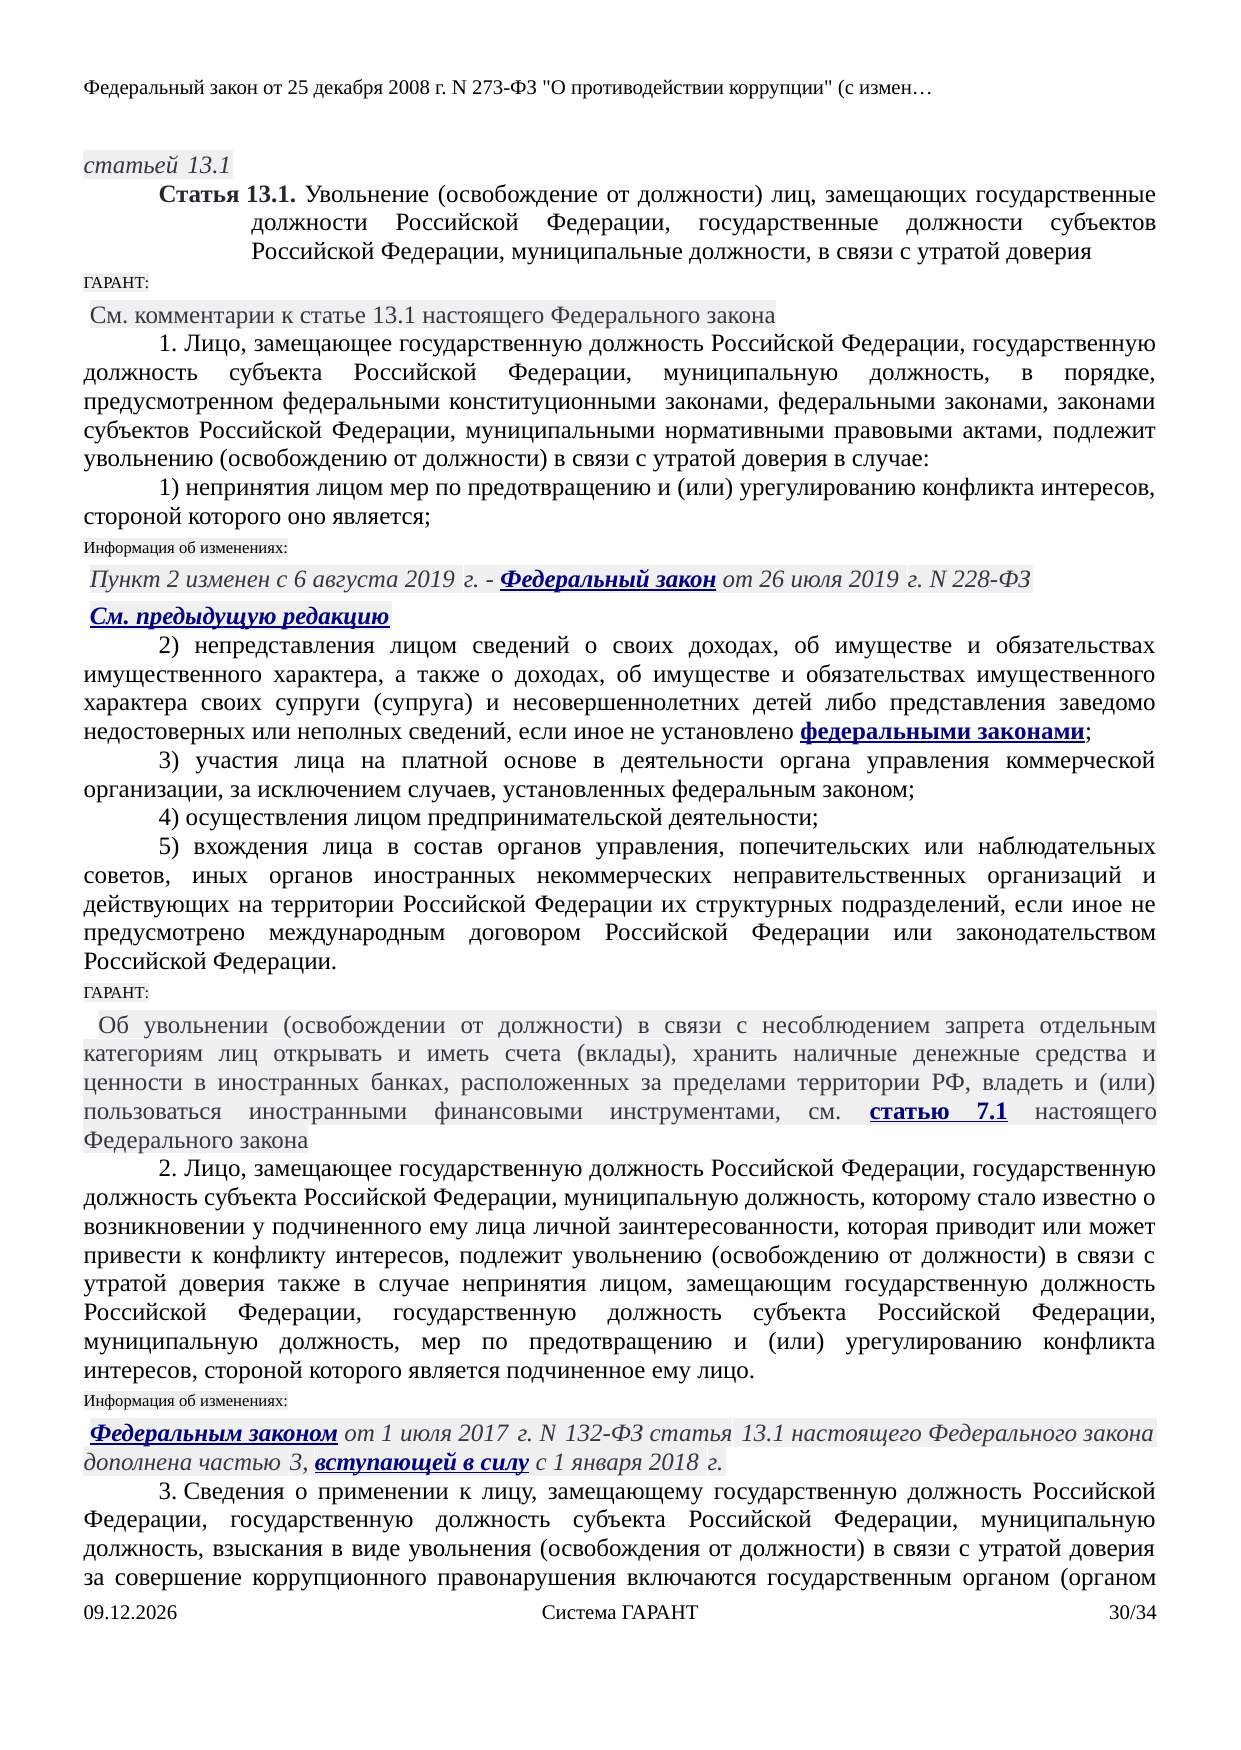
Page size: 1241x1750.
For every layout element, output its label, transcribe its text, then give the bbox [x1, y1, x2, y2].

text Об увольнении (освобождении от должности) в связи с несоблюдением запрета отдельным категориям лиц открывать и иметь счета (вклады), хранить наличные денежные средства и ценности в иностранных банках, расположенных за пределами территории РФ, владеть и (или) пользоваться иностранными финансовыми инструментами, см. статью 7.1 настоящего Федерального закона [83, 1010, 1157, 1153]
text См. комментарии к статье 13.1 настоящего Федерального закона [83, 300, 1157, 328]
text Федеральным законом от 1 июля 2017 г. N 132-ФЗ статья 13.1 настоящего Федерального закона дополнена частью 3, вступающей в силу с 1 января 2018 г. [83, 1418, 1157, 1476]
text 2) непредставления лицом сведений о своих доходах, об имуществе и обязательствах имущественного характера, а также о доходах, об имуществе и обязательствах имущественного характера своих супруги (супруга) и несовершеннолетних детей либо представления заведомо недостоверных или неполных сведений, если иное не установлено федеральными законами; [83, 630, 1157, 745]
text 3. Сведения о применении к лицу, замещающему государственную должность Российской Федерации, государственную должность субъекта Российской Федерации, муниципальную должность, взыскания в виде увольнения (освобождения от должности) в связи с утратой доверия за совершение коррупционного правонарушения включаются государственным органом (органом [83, 1476, 1157, 1591]
text ГАРАНТ: [83, 983, 1157, 1002]
text 3) участия лица на платной основе в деятельности органа управления коммерческой организации, за исключением случаев, установленных федеральным законом; [83, 745, 1157, 802]
text ГАРАНТ: [83, 273, 1157, 292]
text 1. Лицо, замещающее государственную должность Российской Федерации, государственную должность субъекта Российской Федерации, муниципальную должность, в порядке, предусмотренном федеральными конституционными законами, федеральными законами, законами субъектов Российской Федерации, муниципальными нормативными правовыми актами, подлежит увольнению (освобождению от должности) в связи с утратой доверия в случае: [83, 328, 1157, 472]
text 1) непринятия лицом мер по предотвращению и (или) урегулированию конфликта интересов, стороной которого оно является; [83, 472, 1157, 530]
text Информация об изменениях: [83, 538, 1157, 557]
text Информация об изменениях: [83, 1391, 1157, 1410]
text 5) вхождения лица в состав органов управления, попечительских или наблюдательных советов, иных органов иностранных некоммерческих неправительственных организаций и действующих на территории Российской Федерации их структурных подразделений, если иное не предусмотрено международным договором Российской Федерации или законодательством Российской Федерации. [83, 831, 1157, 975]
text 2. Лицо, замещающее государственную должность Российской Федерации, государственную должность субъекта Российской Федерации, муниципальную должность, которому стало известно о возникновении у подчиненного ему лица личной заинтересованности, которая приводит или может привести к конфликту интересов, подлежит увольнению (освобождению от должности) в связи с утратой доверия также в случае непринятия лицом, замещающим государственную должность Российской Федерации, государственную должность субъекта Российской Федерации, муниципальную должность, мер по предотвращению и (или) урегулированию конфликта интересов, стороной которого является подчиненное ему лицо. [83, 1153, 1157, 1383]
text 4) осуществления лицом предпринимательской деятельности; [83, 802, 1157, 831]
text статьей 13.1 [83, 150, 1157, 179]
text Пункт 2 изменен с 6 августа 2019 г. - Федеральный закон от 26 июля 2019 г. N 228-ФЗ [83, 564, 1157, 593]
text Статья 13.1. Увольнение (освобождение от должности) лиц, замещающих государственные должности Российской Федерации, государственные должности субъектов Российской Федерации, муниципальные должности, в связи с утратой доверия [158, 179, 1157, 265]
text См. предыдущую редакцию [83, 601, 1157, 630]
